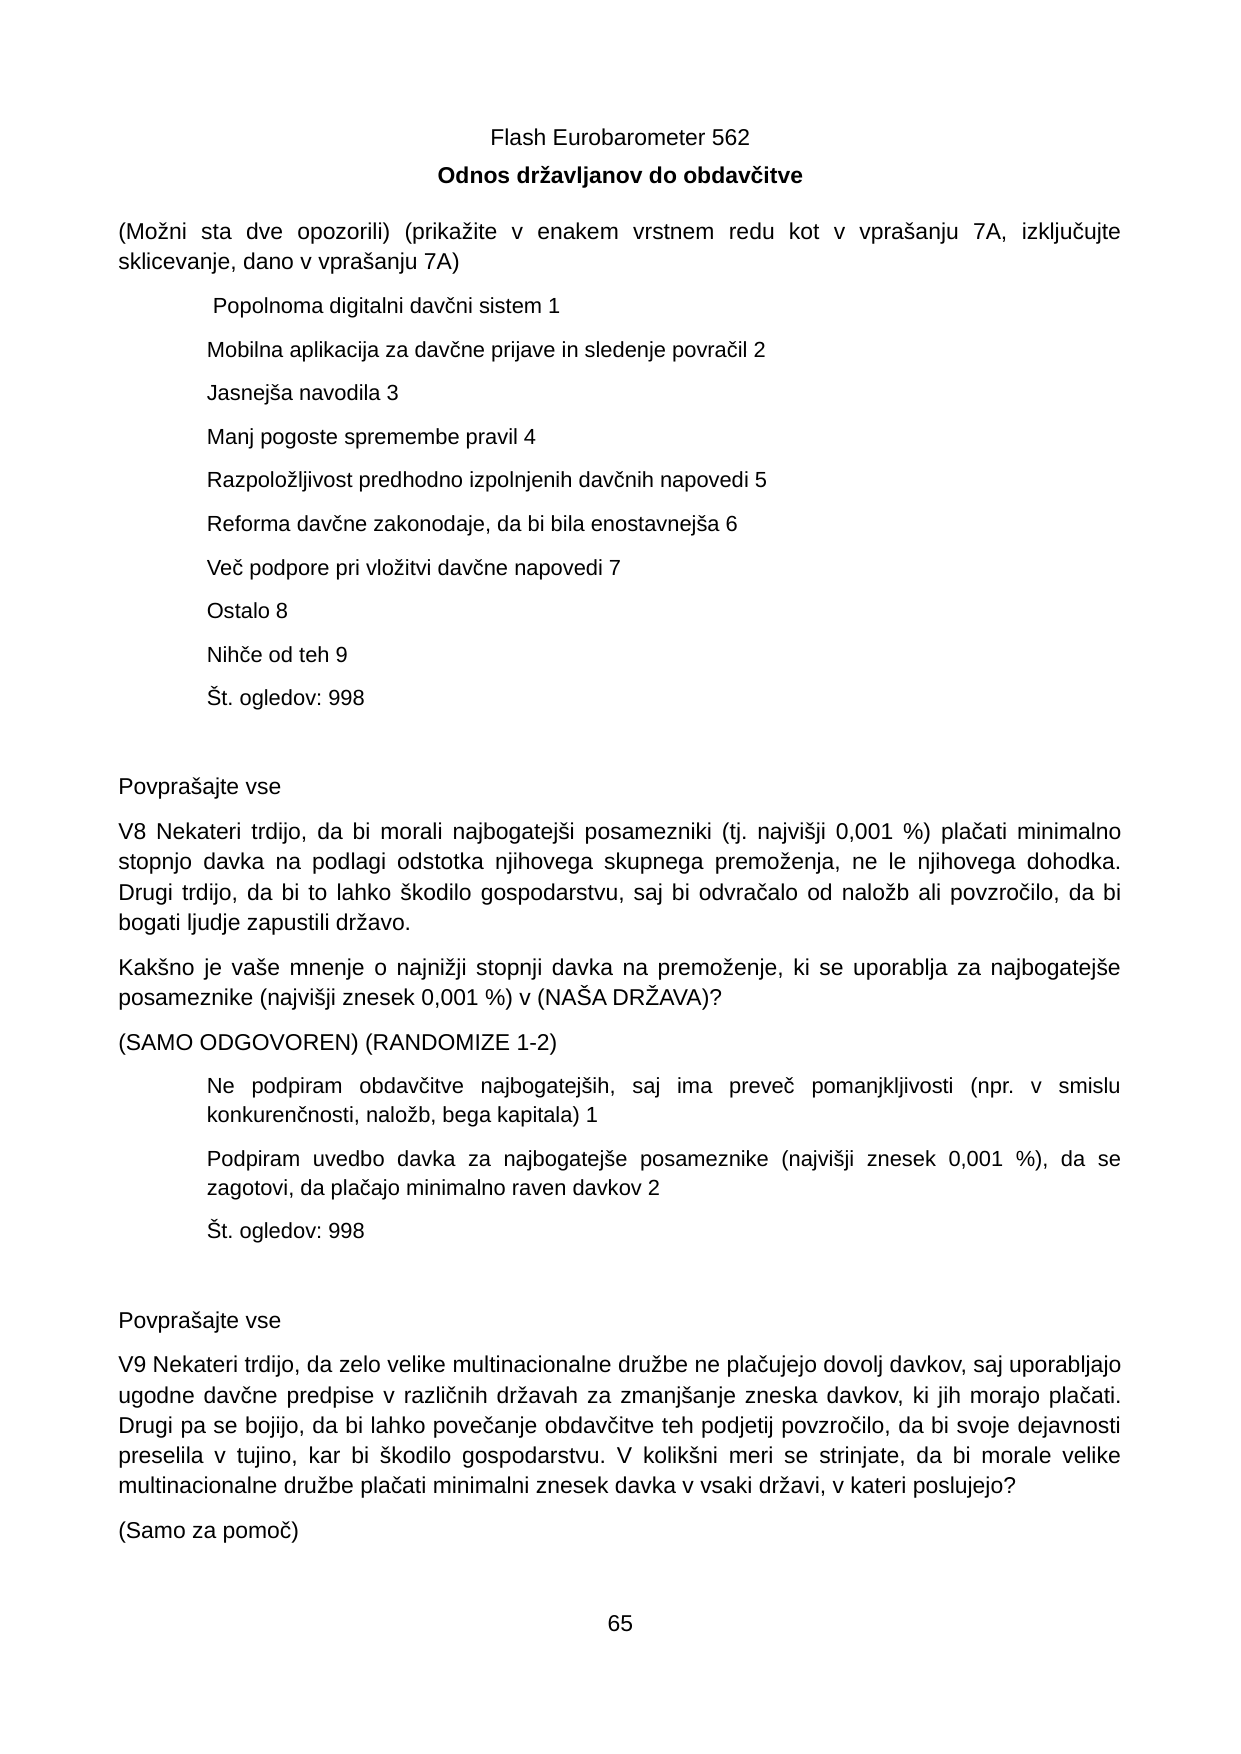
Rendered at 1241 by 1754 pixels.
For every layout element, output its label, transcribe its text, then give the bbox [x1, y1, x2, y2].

text (SAMO ODGOVOREN) (RANDOMIZE 1-2) [118, 1028, 1122, 1055]
text Reforma davčne zakonodaje, da bi bila enostavnejša 6 [207, 511, 1122, 536]
text Jasnejša navodila 3 [207, 380, 1122, 405]
text Mobilna aplikacija za davčne prijave in sledenje povračil 2 [207, 337, 1122, 362]
text Št. ogledov: 998 [207, 1218, 1122, 1243]
text Popolnoma digitalni davčni sistem 1 [207, 293, 1122, 318]
text V9 Nekateri trdijo, da zelo velike multinacionalne družbe ne plačujejo dovolj davkov, saj uporabljajo ugodne davčne predpise v različnih državah za zmanjšanje zneska davkov, ki jih morajo plačati. Drugi pa se bojijo, da bi lahko povečanje obdavčitve teh podjetij povzročilo, da bi svoje dejavnosti preselila v tujino, kar bi škodilo gospodarstvu. V kolikšni meri se strinjate, da bi morale velike multinacionalne družbe plačati minimalni znesek davka v vsaki državi, v kateri poslujejo? [118, 1351, 1122, 1499]
text Razpoložljivost predhodno izpolnjenih davčnih napovedi 5 [207, 467, 1122, 492]
text (Možni sta dve opozorili) (prikažite v enakem vrstnem redu kot v vprašanju 7A, izključujte sklicevanje, dano v vprašanju 7A) [118, 218, 1122, 275]
text (Samo za pomoč) [118, 1517, 1122, 1543]
text Več podpore pri vložitvi davčne napovedi 7 [207, 554, 1122, 579]
text Št. ogledov: 998 [207, 685, 1122, 710]
text Povprašajte vse [118, 773, 1122, 800]
text Ne podpiram obdavčitve najbogatejših, saj ima preveč pomanjkljivosti (npr. v smislu konkurenčnosti, naložb, bega kapitala) 1 [207, 1073, 1122, 1127]
text Nihče od teh 9 [207, 641, 1122, 667]
text Manj pogoste spremembe pravil 4 [207, 424, 1122, 449]
text Ostalo 8 [207, 598, 1122, 623]
text Povprašajte vse [118, 1307, 1122, 1333]
text Podpiram uvedbo davka za najbogatejše posameznike (najvišji znesek 0,001 %), da se zagotovi, da plačajo minimalno raven davkov 2 [207, 1146, 1122, 1200]
text Kakšno je vaše mnenje o najnižji stopnji davka na premoženje, ki se uporablja za najbogatejše posameznike (najvišji znesek 0,001 %) v (NAŠA DRŽAVA)? [118, 953, 1122, 1010]
text V8 Nekateri trdijo, da bi morali najbogatejši posamezniki (tj. najvišji 0,001 %) plačati minimalno stopnjo davka na podlagi odstotka njihovega skupnega premoženja, ne le njihovega dohodka. Drugi trdijo, da bi to lahko škodilo gospodarstvu, saj bi odvračalo od naložb ali povzročilo, da bi bogati ljudje zapustili državo. [118, 818, 1122, 935]
